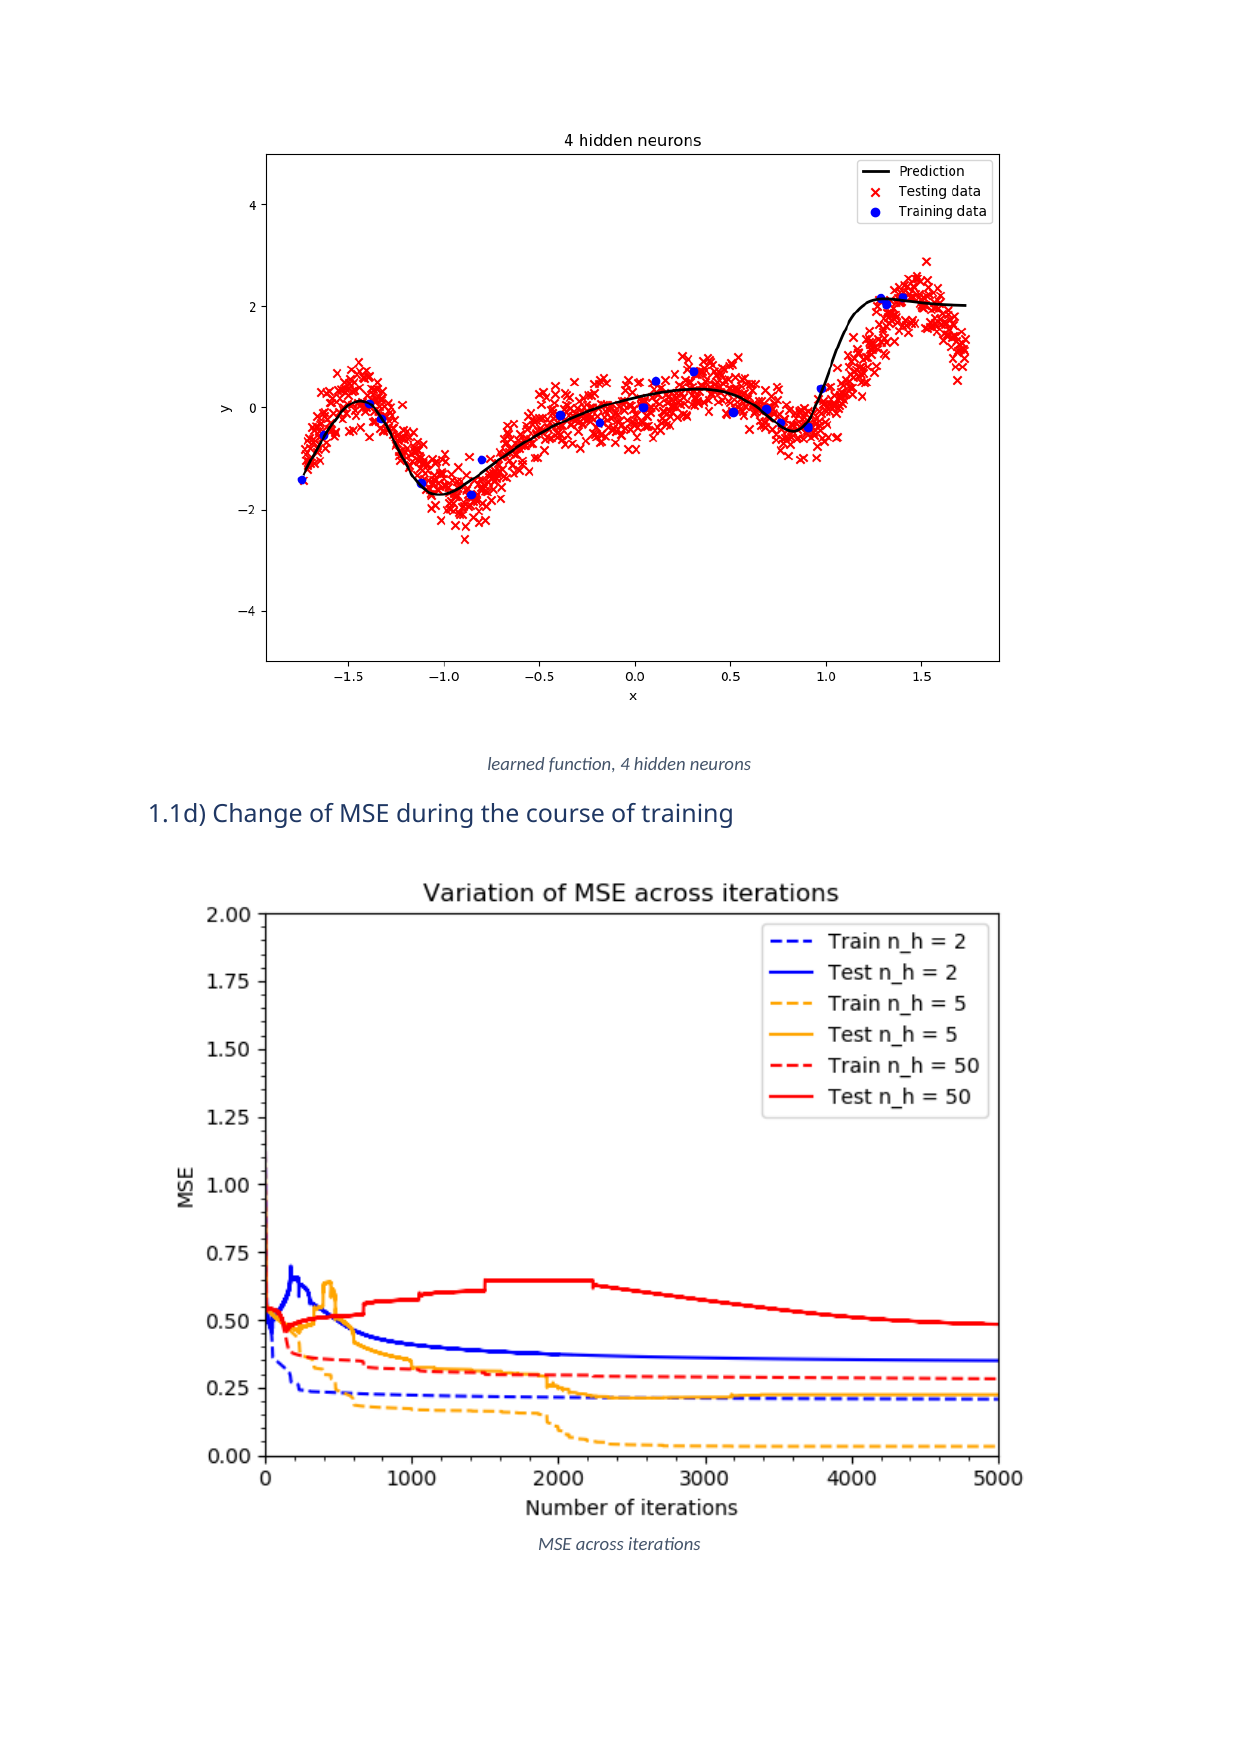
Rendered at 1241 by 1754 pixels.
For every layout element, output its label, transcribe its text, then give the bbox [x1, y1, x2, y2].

text 1.1d) Change of MSE during the course of training [148, 795, 1093, 829]
text learned function, 4 hidden neurons [148, 752, 1093, 774]
text MSE across iterations [148, 1533, 1093, 1555]
